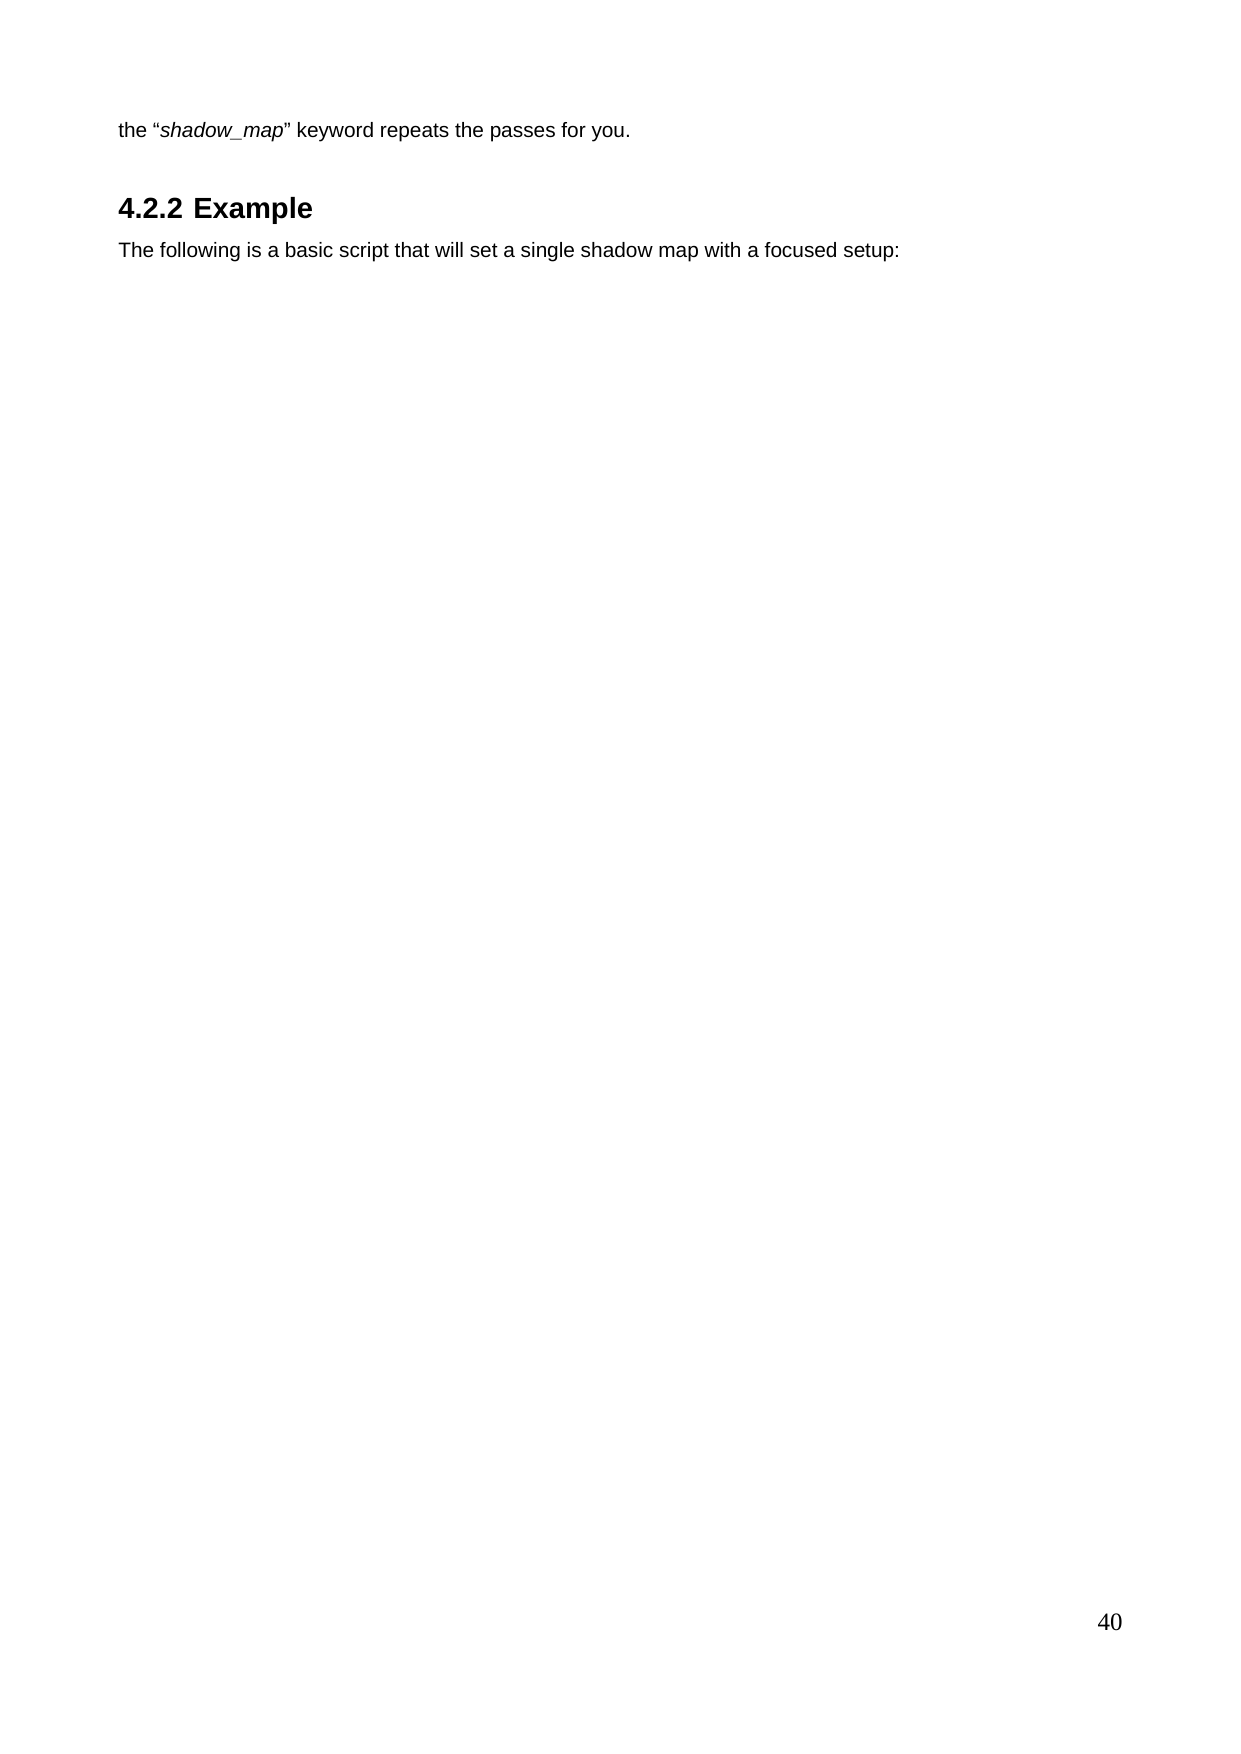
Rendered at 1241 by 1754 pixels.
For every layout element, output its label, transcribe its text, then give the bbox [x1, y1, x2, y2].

text The following is a basic script that will set a single shadow map with a focused setup: [118, 238, 1122, 262]
subtitle Example [118, 192, 1122, 225]
text the “shadow_map” keyword repeats the passes for you. [118, 118, 1122, 142]
